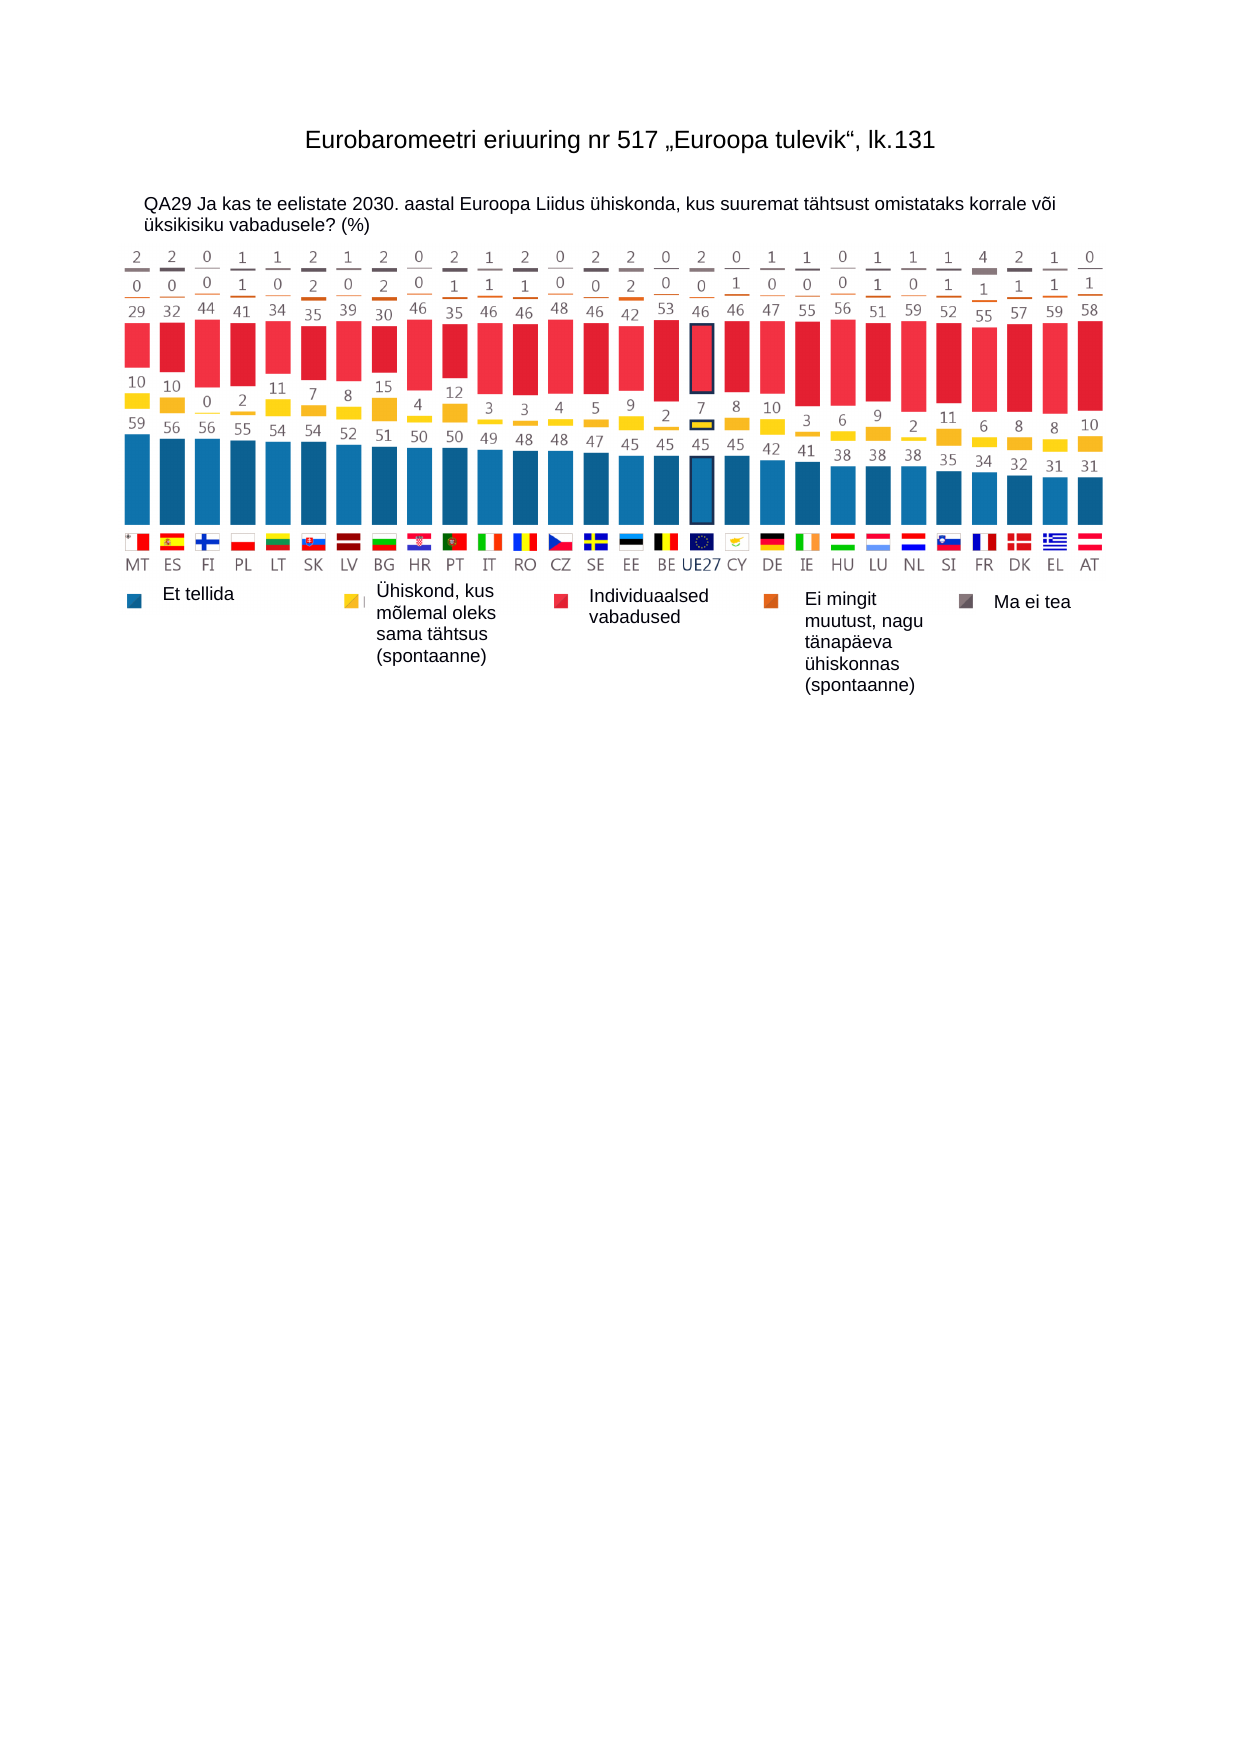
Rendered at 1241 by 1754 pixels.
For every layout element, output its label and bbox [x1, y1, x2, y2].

picture [118, 243, 1106, 581]
picture [119, 583, 976, 615]
